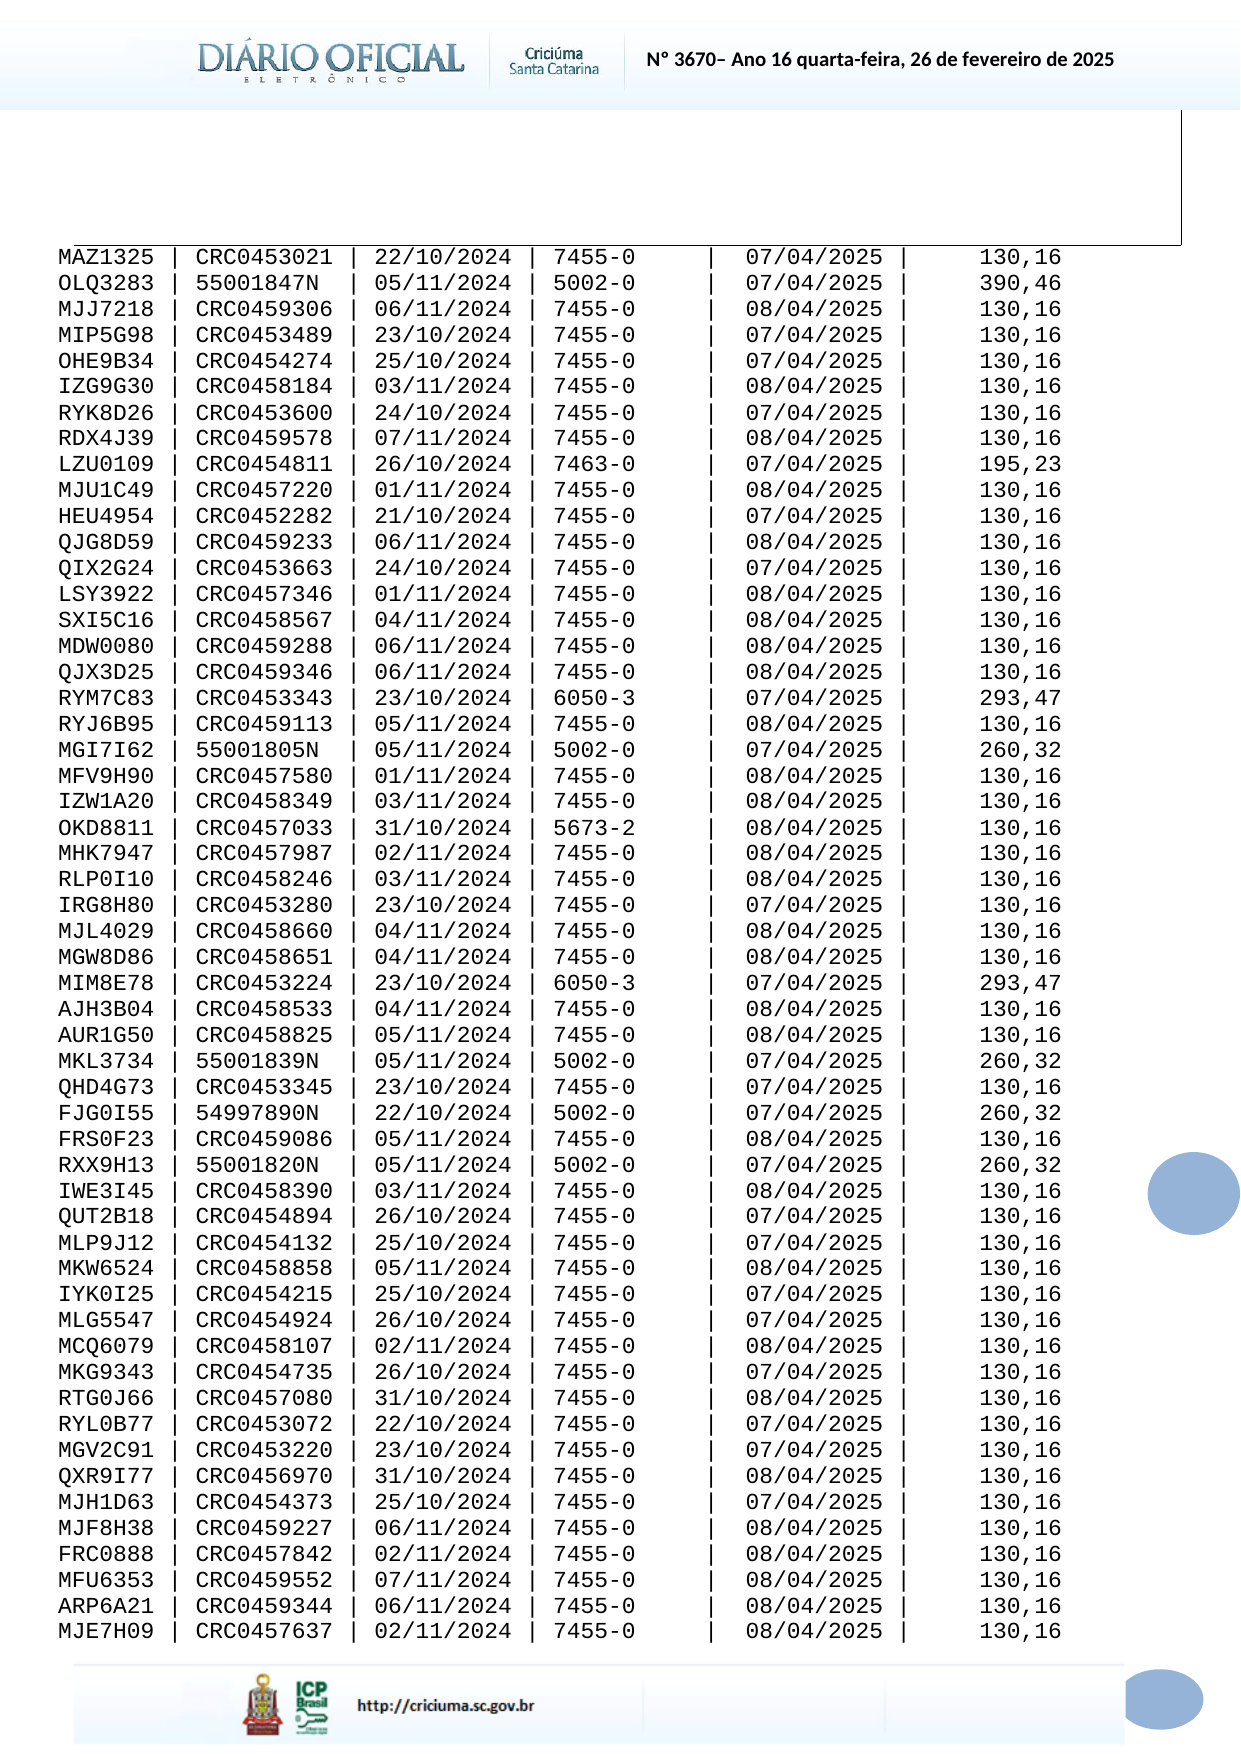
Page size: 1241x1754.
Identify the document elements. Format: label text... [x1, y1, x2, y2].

text RDX4J39 | CRC0459578 | 07/11/2024 | 7455-0 | 08/04/2025 | 130,16 [44, 427, 1181, 453]
text IZW1A20 | CRC0458349 | 03/11/2024 | 7455-0 | 08/04/2025 | 130,16 [44, 790, 1181, 816]
text MCQ6079 | CRC0458107 | 02/11/2024 | 7455-0 | 08/04/2025 | 130,16 [44, 1334, 1181, 1361]
text LSY3922 | CRC0457346 | 01/11/2024 | 7455-0 | 08/04/2025 | 130,16 [44, 582, 1181, 608]
text MJJ7218 | CRC0459306 | 06/11/2024 | 7455-0 | 08/04/2025 | 130,16 [44, 297, 1181, 323]
text IYK0I25 | CRC0454215 | 25/10/2024 | 7455-0 | 07/04/2025 | 130,16 [44, 1283, 1181, 1309]
text IWE3I45 | CRC0458390 | 03/11/2024 | 7455-0 | 08/04/2025 | 130,16 [44, 1179, 1150, 1205]
text MJE7H09 | CRC0457637 | 02/11/2024 | 7455-0 | 08/04/2025 | 130,16 [44, 1620, 1181, 1646]
text IZG9G30 | CRC0458184 | 03/11/2024 | 7455-0 | 08/04/2025 | 130,16 [44, 375, 1181, 401]
text IRG8H80 | CRC0453280 | 23/10/2024 | 7455-0 | 07/04/2025 | 130,16 [44, 894, 1181, 919]
text FRS0F23 | CRC0459086 | 05/11/2024 | 7455-0 | 08/04/2025 | 130,16 [44, 1127, 1181, 1153]
text OLQ3283 | 55001847N | 05/11/2024 | 5002-0 | 07/04/2025 | 390,46 [44, 271, 1181, 297]
text MJU1C49 | CRC0457220 | 01/11/2024 | 7455-0 | 08/04/2025 | 130,16 [44, 479, 1181, 504]
text RYJ6B95 | CRC0459113 | 05/11/2024 | 7455-0 | 08/04/2025 | 130,16 [44, 712, 1181, 738]
text MIM8E78 | CRC0453224 | 23/10/2024 | 6050-3 | 07/04/2025 | 293,47 [44, 971, 1181, 997]
text MKW6524 | CRC0458858 | 05/11/2024 | 7455-0 | 08/04/2025 | 130,16 [44, 1257, 1181, 1283]
text MAZ1325 | CRC0453021 | 22/10/2024 | 7455-0 | 07/04/2025 | 130,16 [44, 245, 1181, 271]
text MFV9H90 | CRC0457580 | 01/11/2024 | 7455-0 | 08/04/2025 | 130,16 [44, 764, 1181, 790]
text LZU0109 | CRC0454811 | 26/10/2024 | 7463-0 | 07/04/2025 | 195,23 [44, 453, 1181, 479]
text MIP5G98 | CRC0453489 | 23/10/2024 | 7455-0 | 07/04/2025 | 130,16 [44, 323, 1181, 349]
text AJH3B04 | CRC0458533 | 04/11/2024 | 7455-0 | 08/04/2025 | 130,16 [44, 997, 1181, 1023]
text MKG9343 | CRC0454735 | 26/10/2024 | 7455-0 | 07/04/2025 | 130,16 [44, 1361, 1181, 1386]
text SXI5C16 | CRC0458567 | 04/11/2024 | 7455-0 | 08/04/2025 | 130,16 [44, 608, 1181, 634]
text MGI7I62 | 55001805N | 05/11/2024 | 5002-0 | 07/04/2025 | 260,32 [44, 738, 1181, 764]
text RYK8D26 | CRC0453600 | 24/10/2024 | 7455-0 | 07/04/2025 | 130,16 [44, 401, 1181, 427]
text MGV2C91 | CRC0453220 | 23/10/2024 | 7455-0 | 07/04/2025 | 130,16 [44, 1438, 1181, 1464]
text ARP6A21 | CRC0459344 | 06/11/2024 | 7455-0 | 08/04/2025 | 130,16 [44, 1594, 1181, 1620]
text OHE9B34 | CRC0454274 | 25/10/2024 | 7455-0 | 07/04/2025 | 130,16 [44, 349, 1181, 375]
text MLG5547 | CRC0454924 | 26/10/2024 | 7455-0 | 07/04/2025 | 130,16 [44, 1309, 1181, 1334]
text MJL4029 | CRC0458660 | 04/11/2024 | 7455-0 | 08/04/2025 | 130,16 [44, 919, 1181, 946]
text RYL0B77 | CRC0453072 | 22/10/2024 | 7455-0 | 07/04/2025 | 130,16 [44, 1412, 1181, 1438]
text FJG0I55 | 54997890N | 22/10/2024 | 5002-0 | 07/04/2025 | 260,32 [44, 1101, 1181, 1127]
text RLP0I10 | CRC0458246 | 03/11/2024 | 7455-0 | 08/04/2025 | 130,16 [44, 868, 1181, 894]
text QHD4G73 | CRC0453345 | 23/10/2024 | 7455-0 | 07/04/2025 | 130,16 [44, 1075, 1181, 1101]
text QIX2G24 | CRC0453663 | 24/10/2024 | 7455-0 | 07/04/2025 | 130,16 [44, 556, 1181, 582]
text HEU4954 | CRC0452282 | 21/10/2024 | 7455-0 | 07/04/2025 | 130,16 [44, 504, 1181, 531]
text RYM7C83 | CRC0453343 | 23/10/2024 | 6050-3 | 07/04/2025 | 293,47 [44, 686, 1181, 712]
text MDW0080 | CRC0459288 | 06/11/2024 | 7455-0 | 08/04/2025 | 130,16 [44, 634, 1181, 660]
text RXX9H13 | 55001820N | 05/11/2024 | 5002-0 | 07/04/2025 | 260,32 [44, 1153, 1180, 1179]
text MKL3734 | 55001839N | 05/11/2024 | 5002-0 | 07/04/2025 | 260,32 [44, 1049, 1181, 1075]
text QJG8D59 | CRC0459233 | 06/11/2024 | 7455-0 | 08/04/2025 | 130,16 [44, 531, 1181, 556]
text RTG0J66 | CRC0457080 | 31/10/2024 | 7455-0 | 08/04/2025 | 130,16 [44, 1386, 1181, 1412]
text MLP9J12 | CRC0454132 | 25/10/2024 | 7455-0 | 07/04/2025 | 130,16 [44, 1231, 1181, 1257]
text MFU6353 | CRC0459552 | 07/11/2024 | 7455-0 | 08/04/2025 | 130,16 [44, 1568, 1181, 1594]
text QJX3D25 | CRC0459346 | 06/11/2024 | 7455-0 | 08/04/2025 | 130,16 [44, 660, 1181, 686]
text AUR1G50 | CRC0458825 | 05/11/2024 | 7455-0 | 08/04/2025 | 130,16 [44, 1023, 1181, 1049]
text MHK7947 | CRC0457987 | 02/11/2024 | 7455-0 | 08/04/2025 | 130,16 [44, 842, 1181, 868]
text OKD8811 | CRC0457033 | 31/10/2024 | 5673-2 | 08/04/2025 | 130,16 [44, 816, 1181, 842]
text QUT2B18 | CRC0454894 | 26/10/2024 | 7455-0 | 07/04/2025 | 130,16 [44, 1205, 1171, 1231]
text QXR9I77 | CRC0456970 | 31/10/2024 | 7455-0 | 08/04/2025 | 130,16 [44, 1464, 1181, 1490]
text FRC0888 | CRC0457842 | 02/11/2024 | 7455-0 | 08/04/2025 | 130,16 [44, 1542, 1181, 1568]
text MGW8D86 | CRC0458651 | 04/11/2024 | 7455-0 | 08/04/2025 | 130,16 [44, 946, 1181, 971]
text MJF8H38 | CRC0459227 | 06/11/2024 | 7455-0 | 08/04/2025 | 130,16 [44, 1516, 1181, 1542]
text MJH1D63 | CRC0454373 | 25/10/2024 | 7455-0 | 07/04/2025 | 130,16 [44, 1490, 1181, 1516]
